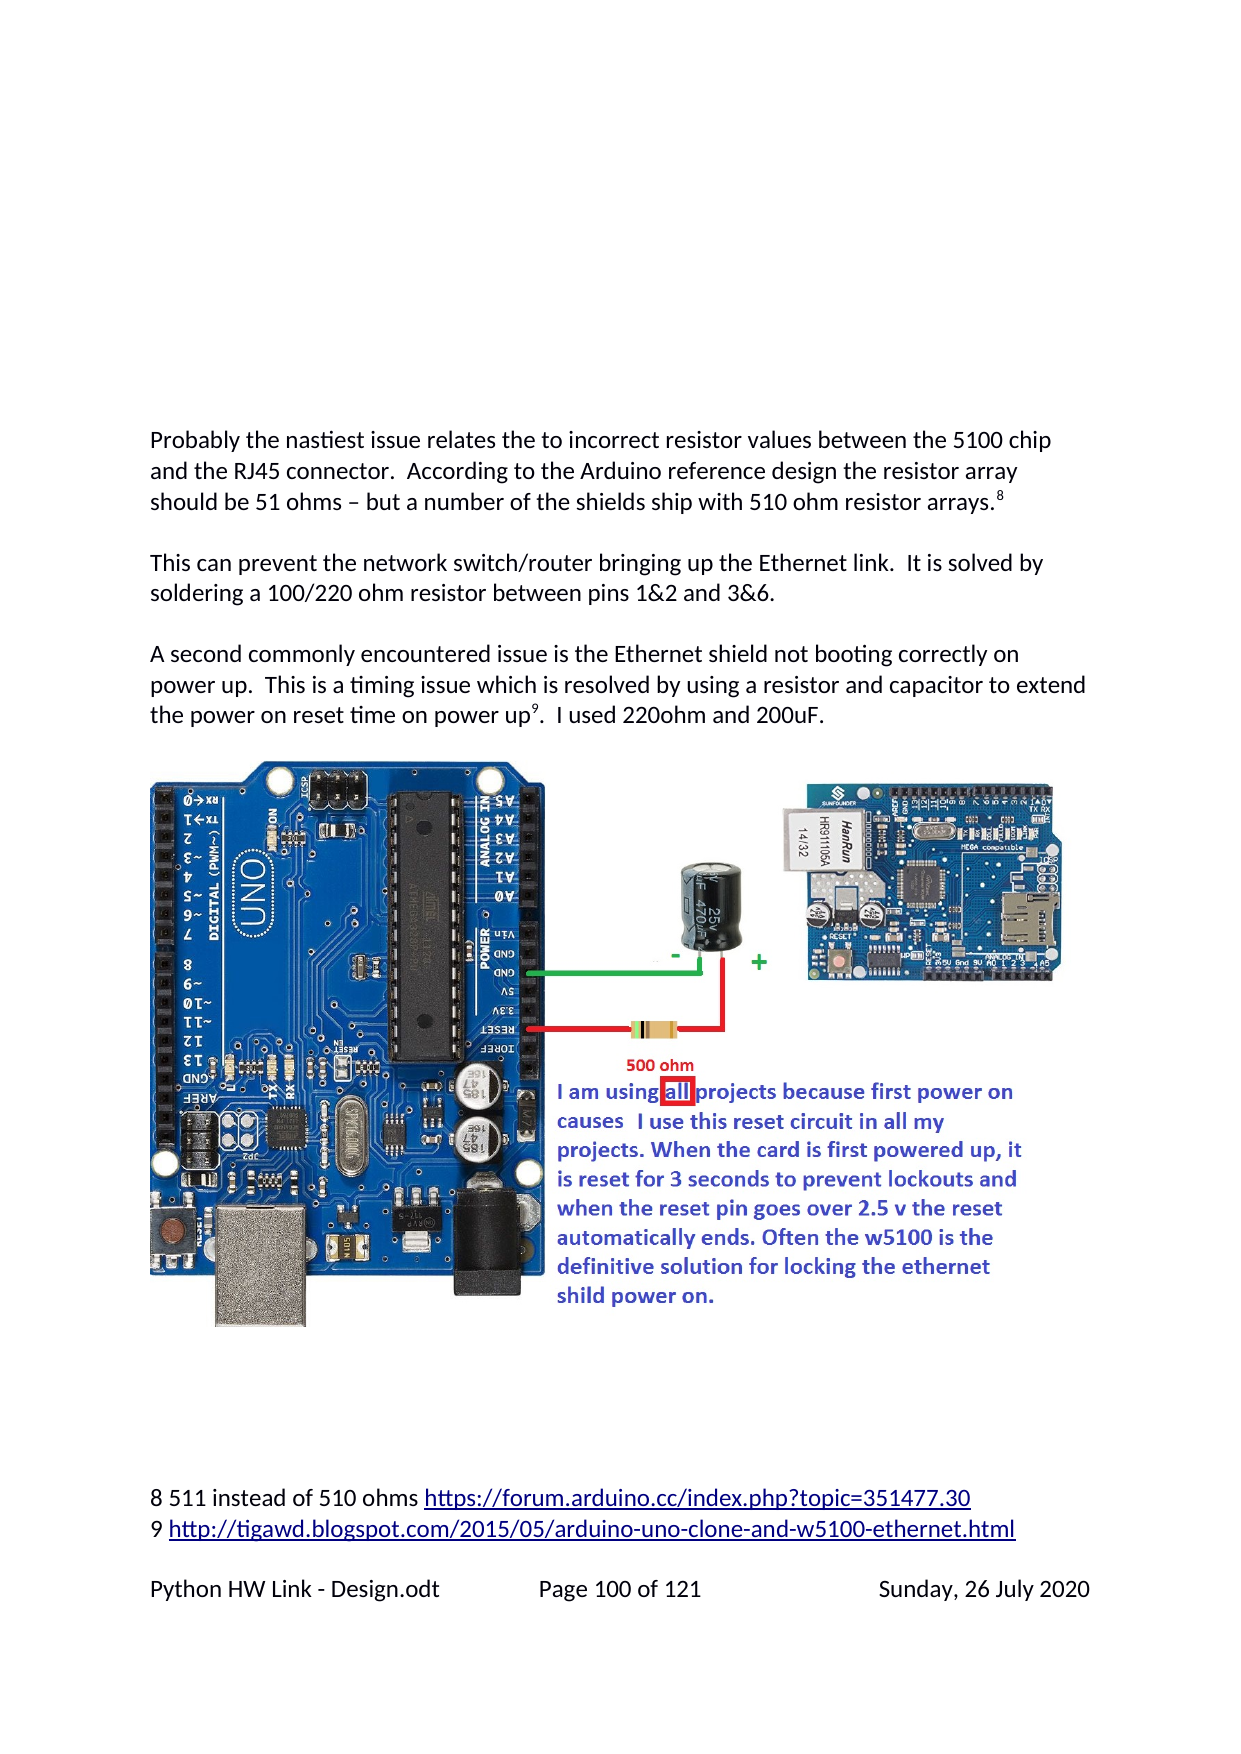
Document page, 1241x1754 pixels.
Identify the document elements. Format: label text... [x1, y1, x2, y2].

text A second commonly encountered issue is the Ethernet shield not booting correctly on power up. This is a timing issue which is resolved by using a resistor and capacitor to extend the power on reset time on power up. I used 220ohm and 200uF. [150, 638, 1090, 730]
text Probably the nastiest issue relates the to incorrect resistor values between the 5100 chip and the RJ45 connector. According to the Arduino reference design the resistor array should be 51 ohms – but a number of the shields ship with 510 ohm resistor arrays. [150, 425, 1090, 516]
text This can prevent the network switch/router bringing up the Ethernet link. It is solved by soldering a 100/220 ohm resistor between pins 1&2 and 3&6. [150, 547, 1090, 608]
text 511 instead of 510 ohms https://forum.arduino.cc/index.php?topic=351477.30 [150, 1482, 1090, 1513]
text http://tigawd.blogspot.com/2015/05/arduino-uno-clone-and-w5100-ethernet.html [150, 1513, 1090, 1543]
picture [150, 760, 1091, 1327]
